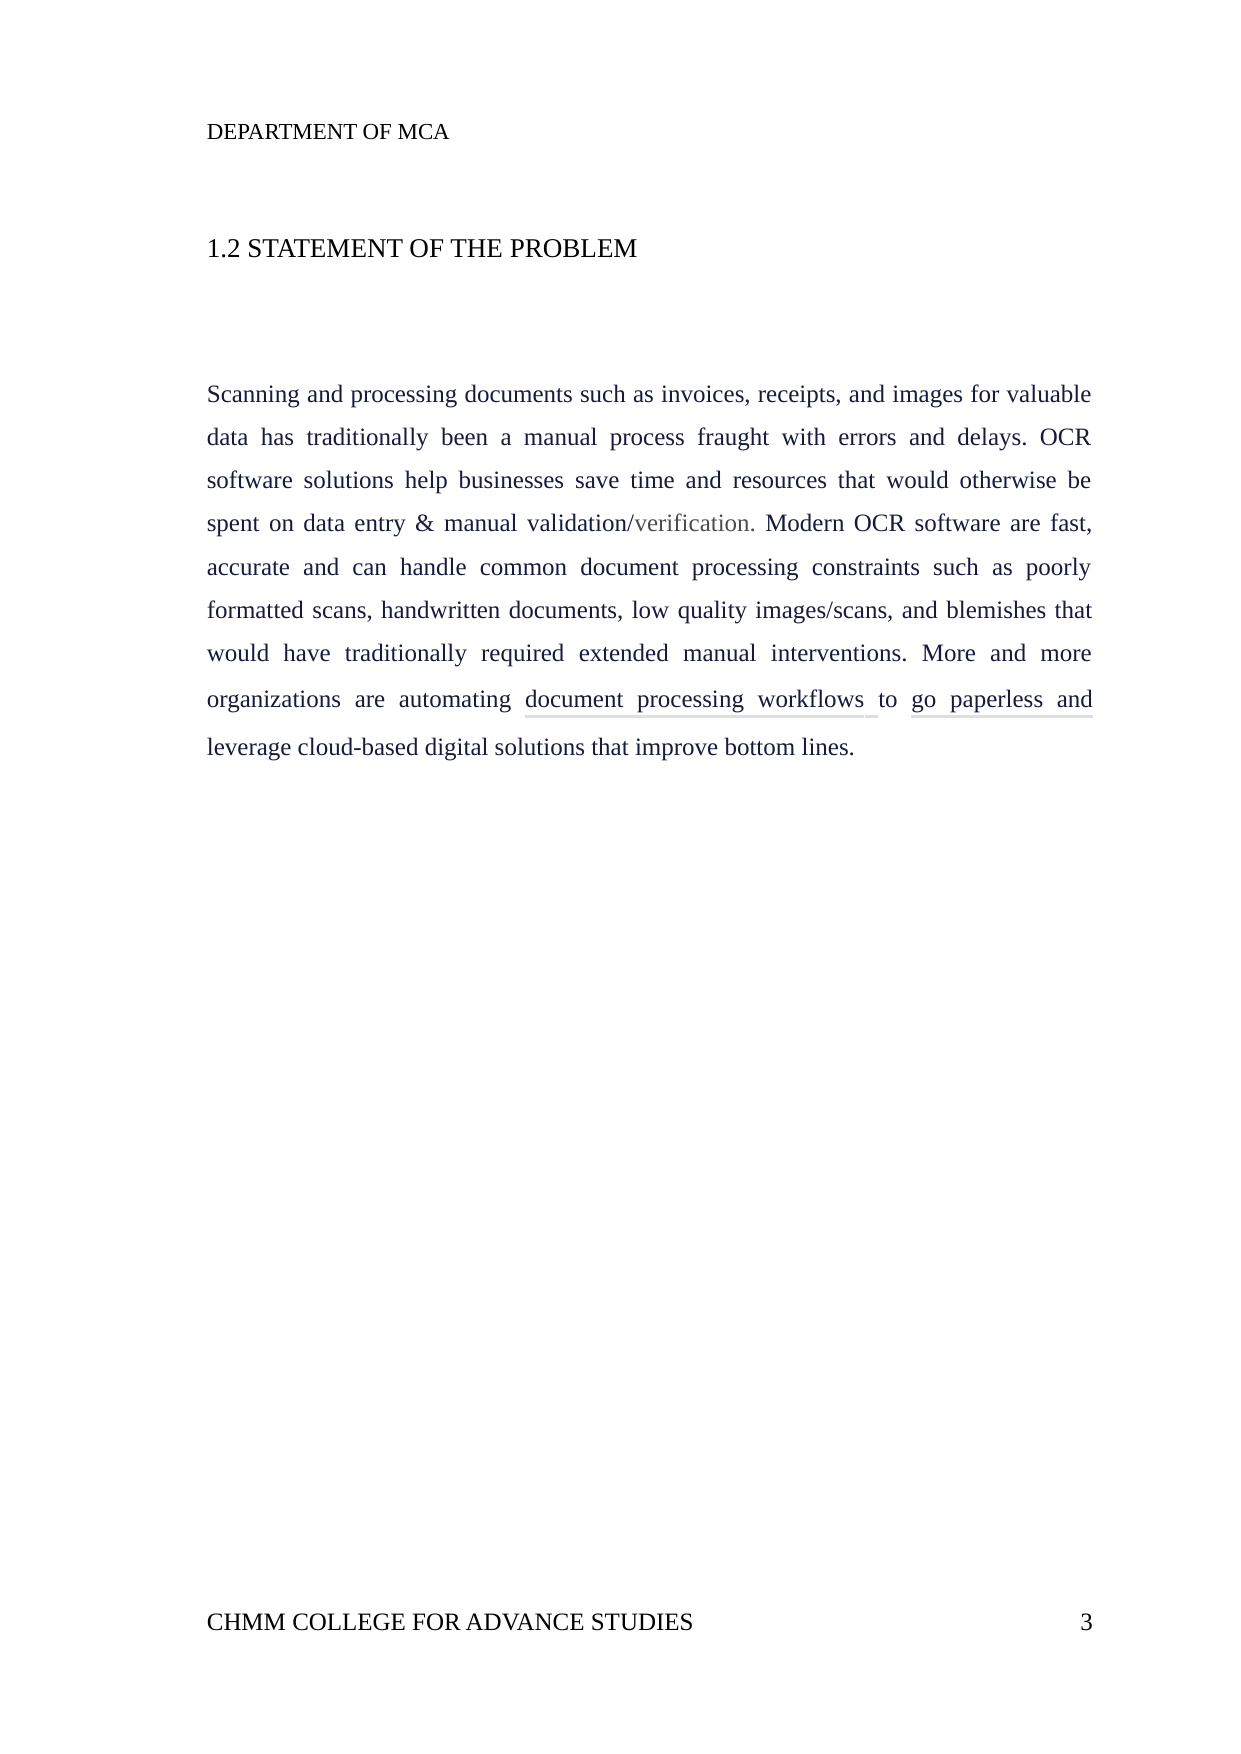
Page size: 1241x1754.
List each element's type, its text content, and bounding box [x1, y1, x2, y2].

text Scanning and processing documents such as invoices, receipts, and images for valuable data has traditionally been a manual process fraught with errors and delays. OCR software solutions help businesses save time and resources that would otherwise be spent on data entry & manual validation/verification. Modern OCR software are fast, accurate and can handle common document processing constraints such as poorly formatted scans, handwritten documents, low quality images/scans, and blemishes that would have traditionally required extended manual interventions. More and more organizations are automating document processing workflows to go paperless and leverage cloud-based digital solutions that improve bottom lines. [207, 379, 1093, 761]
text 1.2 STATEMENT OF THE PROBLEM [207, 232, 1093, 263]
